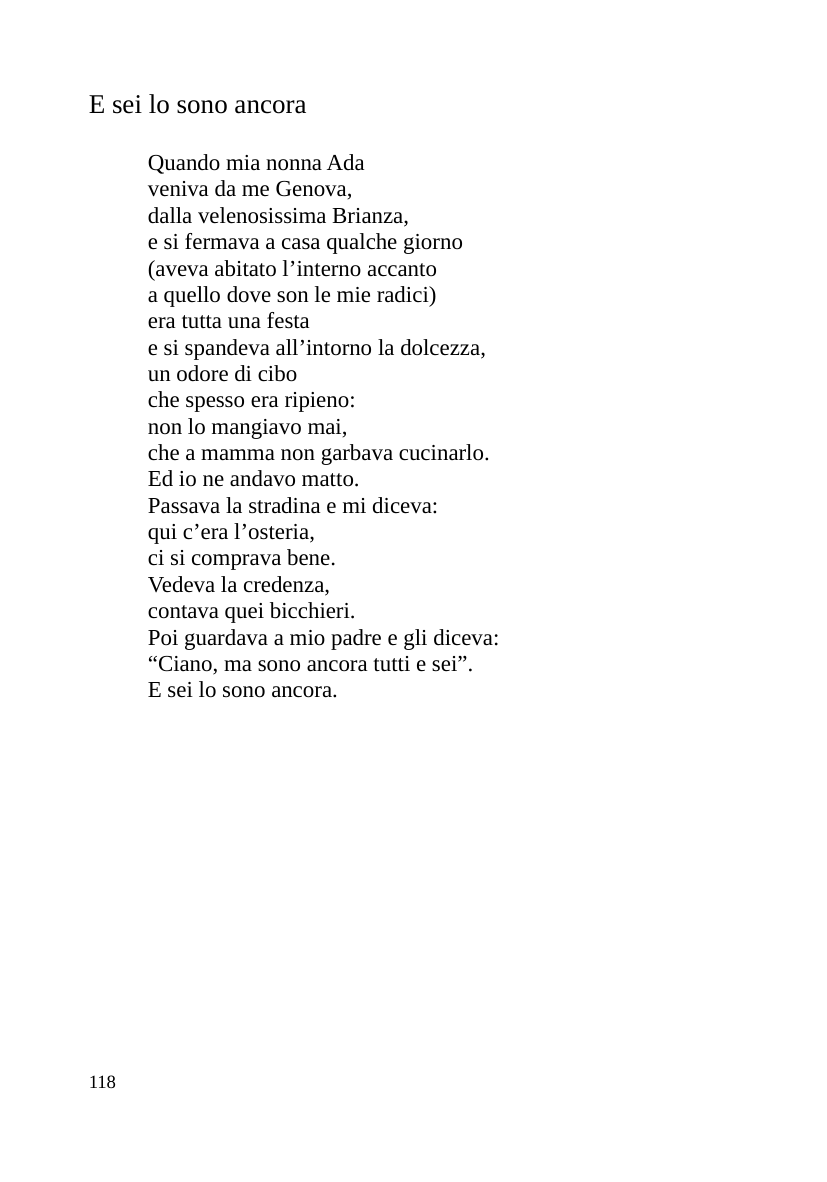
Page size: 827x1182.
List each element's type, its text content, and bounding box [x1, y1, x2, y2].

text contava quei bicchieri. [148, 597, 738, 623]
text E sei lo sono ancora. [148, 676, 738, 703]
text Poi guardava a mio padre e gli diceva: [148, 623, 738, 650]
text E sei lo sono ancora [88, 88, 738, 120]
text che a mamma non garbava cucinarlo. [148, 439, 738, 465]
text Quando mia nonna Ada [148, 149, 738, 176]
text che spesso era ripieno: [148, 386, 738, 413]
text e si spandeva all’intorno la dolcezza, [148, 334, 738, 360]
text Ed io ne andavo matto. [148, 465, 738, 492]
text e si fermava a casa qualche giorno [148, 228, 738, 254]
text un odore di cibo [148, 360, 738, 386]
text (aveva abitato l’interno accanto [148, 254, 738, 281]
text dalla velenosissima Brianza, [148, 202, 738, 228]
text Passava la stradina e mi diceva: [148, 492, 738, 518]
text era tutta una festa [148, 307, 738, 334]
text veniva da me Genova, [148, 176, 738, 202]
text Vedeva la credenza, [148, 571, 738, 597]
text non lo mangiavo mai, [148, 413, 738, 439]
text a quello dove son le mie radici) [148, 281, 738, 307]
text qui c’era l’osteria, [148, 518, 738, 544]
text ci si comprava bene. [148, 544, 738, 571]
text “Ciano, ma sono ancora tutti e sei”. [148, 650, 738, 676]
